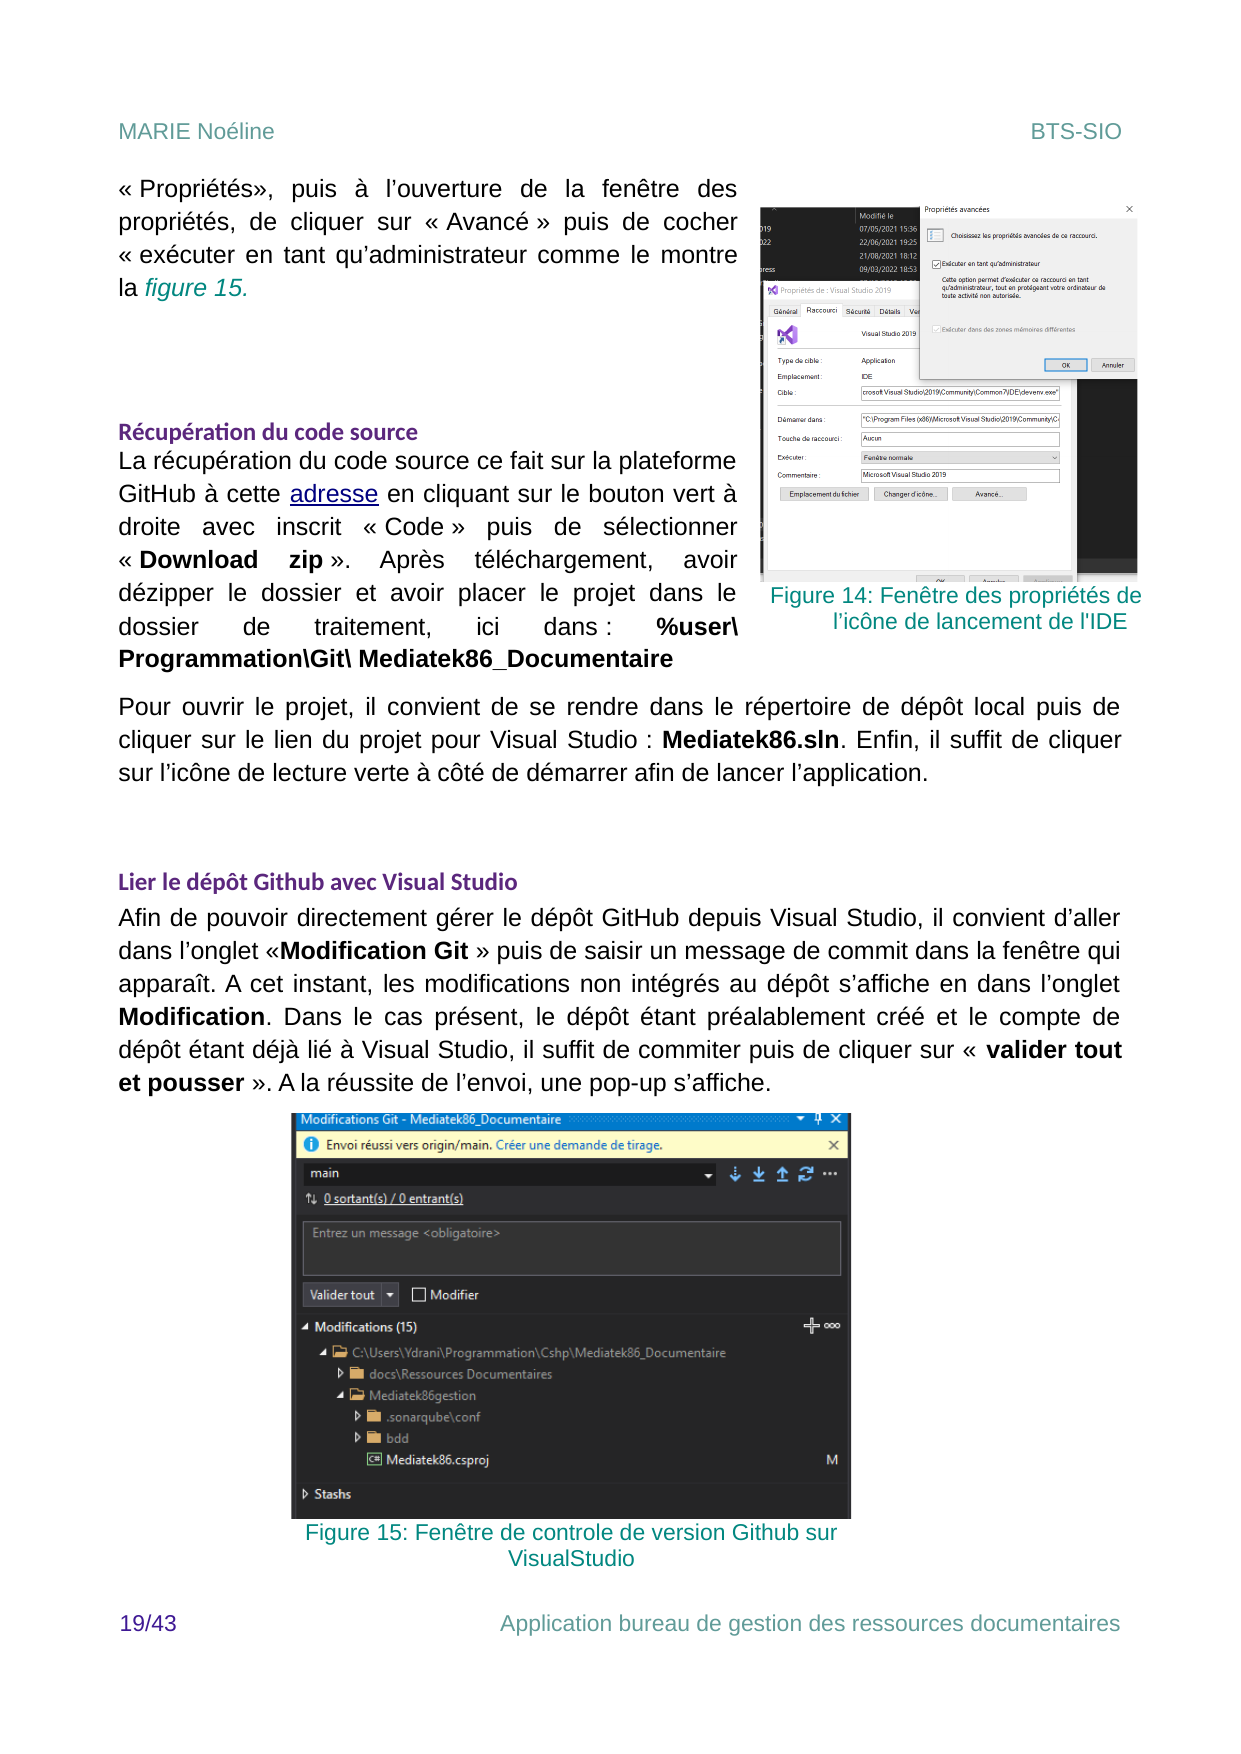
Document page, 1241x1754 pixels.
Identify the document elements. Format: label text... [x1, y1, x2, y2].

subtitle Lier le dépôt Github avec Visual Studio [118, 866, 1122, 896]
text Figure 15: Fenêtre de controle de version Github sur VisualStudio [291, 1519, 851, 1572]
text Afin de pouvoir directement gérer le dépôt GitHub depuis Visual Studio, il convient d’aller dans l’onglet «Modification Git » puis de saisir un message de commit dans la fenêtre qui apparaît. A cet instant, les modifications non intégrés au dépôt s’affiche en dans l’onglet Modification. Dans le cas présent, le dépôt étant préalablement créé et le compte de dépôt étant déjà lié à Visual Studio, il suffit de commiter puis de cliquer sur « valider tout et pousser ». A la réussite de l’envoi, une pop-up s’affiche. [118, 903, 1122, 1096]
text « Propriétés», puis à l’ouverture de la fenêtre des propriétés, de cliquer sur « Avancé » puis de cocher « exécuter en tant qu’administrateur comme le montre la figure 15. [118, 174, 1148, 302]
text Pour ouvrir le projet, il convient de se rendre dans le répertoire de dépôt local puis de cliquer sur le lien du projet pour Visual Studio : Mediatek86.sln. Enfin, il suffit de cliquer sur l’icône de lecture verte à côté de démarrer afin de lancer l’application. [118, 692, 1122, 787]
text Figure 14: Fenêtre des propriétés de l’icône de lancement de l'IDE [738, 203, 1148, 634]
text La récupération du code source ce fait sur la plateforme GitHub à cette adresse en cliquant sur le bouton vert à droite avec inscrit « Code » puis de sélectionner « Download zip ». Après téléchargement, avoir dézipper le dossier et avoir placer le projet dans le dossier de traitement, ici dans : %user\Programmation\Git\ Mediatek86_Documentaire [118, 446, 1122, 673]
picture [760, 206, 1138, 582]
picture [291, 1113, 852, 1519]
subtitle Récupération du code source [118, 416, 738, 446]
